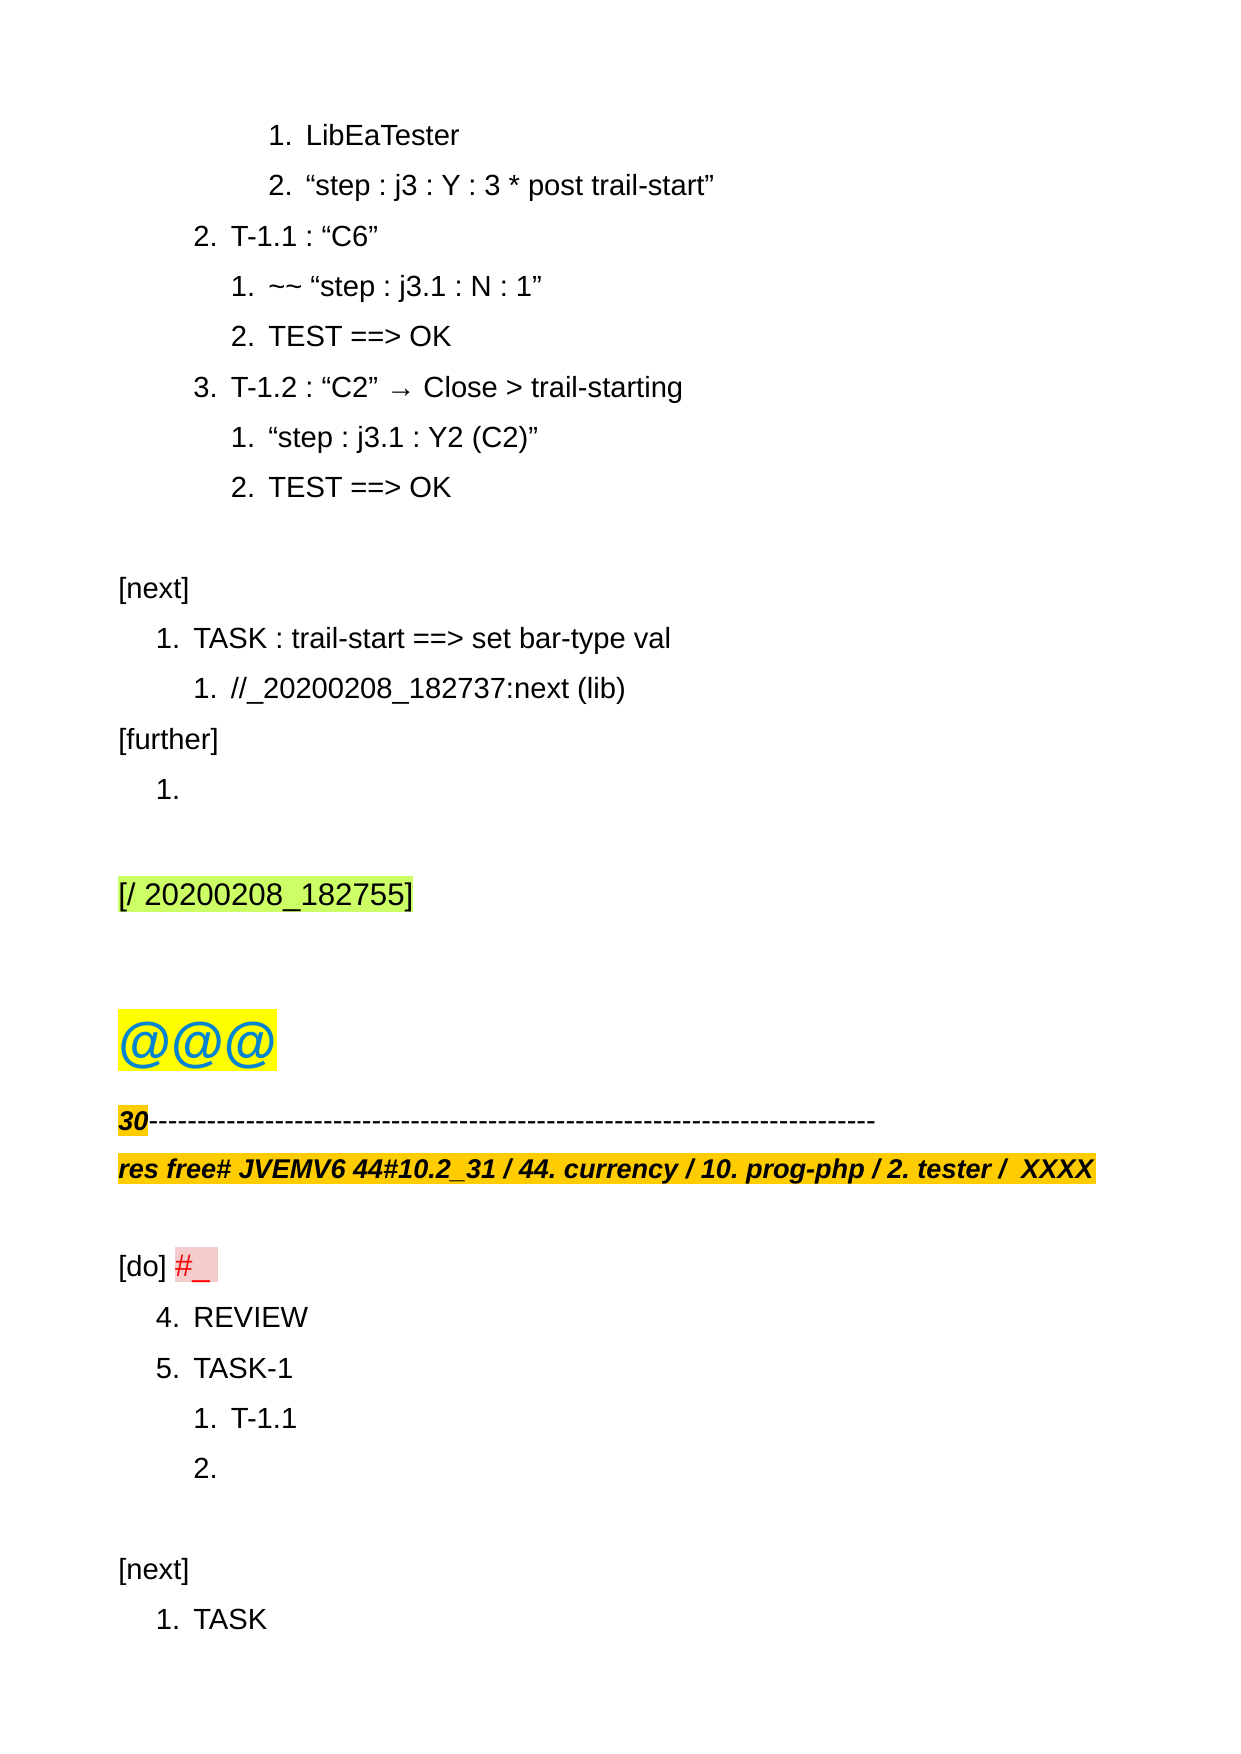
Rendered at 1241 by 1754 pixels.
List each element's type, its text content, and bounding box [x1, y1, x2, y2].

list LibEaTester [268, 118, 1122, 152]
list REVIEW [156, 1300, 1122, 1334]
text 30--------------------------------------------------------------------------- [118, 1102, 1122, 1136]
list T-1.2 : “C2” → Close > trail-starting [193, 370, 1122, 403]
list TASK-1 [156, 1351, 1122, 1384]
list “step : j3.1 : Y2 (C2)” [231, 420, 1122, 453]
list TASK [156, 1602, 1122, 1636]
list “step : j3 : Y : 3 * post trail-start” [268, 168, 1122, 202]
text res free# JVEMV6 44#10.2_31 / 44. currency / 10. prog-php / 2. tester / XXXX [118, 1153, 1122, 1184]
text [next] [118, 571, 1122, 604]
text @@@ [118, 1009, 1122, 1071]
text [do] #_ [118, 1247, 1122, 1282]
list //_20200208_182737:next (lib) [193, 672, 1122, 705]
text [/ 20200208_182755] [118, 822, 1122, 912]
list TASK : trail-start ==> set bar-type val [156, 621, 1122, 655]
list ~~ “step : j3.1 : N : 1” [231, 269, 1122, 303]
list T-1.1 [193, 1401, 1122, 1434]
text [next] [118, 1552, 1122, 1586]
list T-1.1 : “C6” [193, 219, 1122, 252]
text [further] [118, 722, 1122, 755]
list TEST ==> OK [231, 470, 1122, 504]
list TEST ==> OK [231, 319, 1122, 353]
